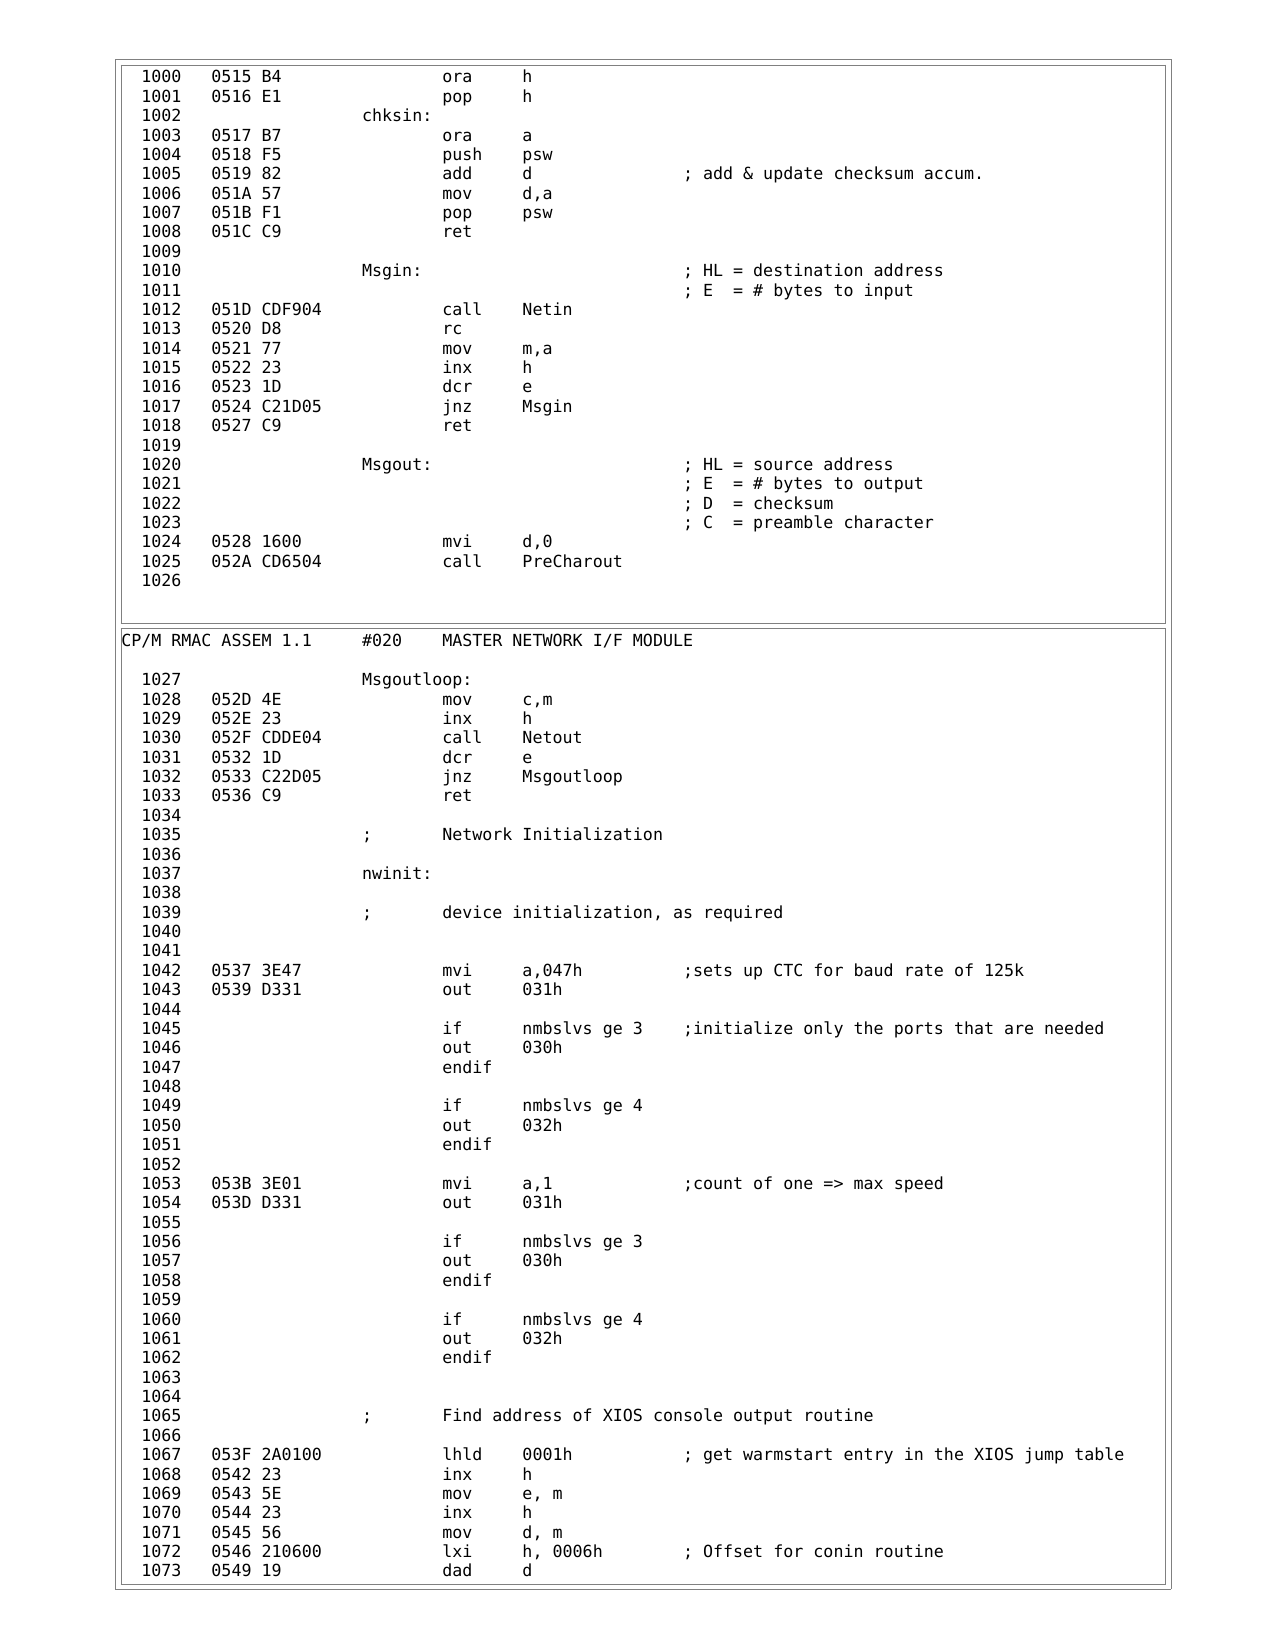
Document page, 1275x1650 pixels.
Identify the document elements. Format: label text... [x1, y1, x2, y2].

table_cell CP/M RMAC ASSEM 1.1 #020 MASTER NETWORK I/F MODULE 1027 Msgoutloop: 1028 052D 4E mov c,m 1029 052E 23 inx h 1030 052F CDDE04 call Netout 1031 0532 1D dcr e 1032 0533 C22D05 jnz Msgoutloop 1033 0536 C9 ret 1034 1035 ; Network Initialization 1036 1037 nwinit: 1038 1039 ; device initialization, as required 1040 1041 1042 0537 3E47 mvi a,047h ;sets up CTC for baud rate of 125k 1043 0539 D331 out 031h 1044 1045 if nmbslvs ge 3 ;initialize only the ports that are needed 1046 out 030h 1047 endif 1048 1049 if nmbslvs ge 4 1050 out 032h 1051 endif 1052 1053 053B 3E01 mvi a,1 ;count of one => max speed 1054 053D D331 out 031h 1055 1056 if nmbslvs ge 3 1057 out 030h 1058 endif 1059 1060 if nmbslvs ge 4 1061 out 032h 1062 endif 1063 1064 1065 ; Find address of XIOS console output routine 1066 1067 053F 2A0100 lhld 0001h ; get warmstart entry in the XIOS jump table 1068 0542 23 inx h 1069 0543 5E mov e, m 1070 0544 23 inx h 1071 0545 56 mov d, m 1072 0546 210600 lxi h, 0006h ; Offset for conin routine 1073 0549 19 dad d [118, 623, 1168, 1583]
table_cell 1000 0515 B4 ora h 1001 0516 E1 pop h 1002 chksin: 1003 0517 B7 ora a 1004 0518 F5 push psw 1005 0519 82 add d ; add & update checksum accum. 1006 051A 57 mov d,a 1007 051B F1 pop psw 1008 051C C9 ret 1009 1010 Msgin: ; HL = destination address 1011 ; E = # bytes to input 1012 051D CDF904 call Netin 1013 0520 D8 rc 1014 0521 77 mov m,a 1015 0522 23 inx h 1016 0523 1D dcr e 1017 0524 C21D05 jnz Msgin 1018 0527 C9 ret 1019 1020 Msgout: ; HL = source address 1021 ; E = # bytes to output 1022 ; D = checksum 1023 ; C = preamble character 1024 0528 1600 mvi d,0 1025 052A CD6504 call PreCharout 1026 [118, 60, 1168, 623]
